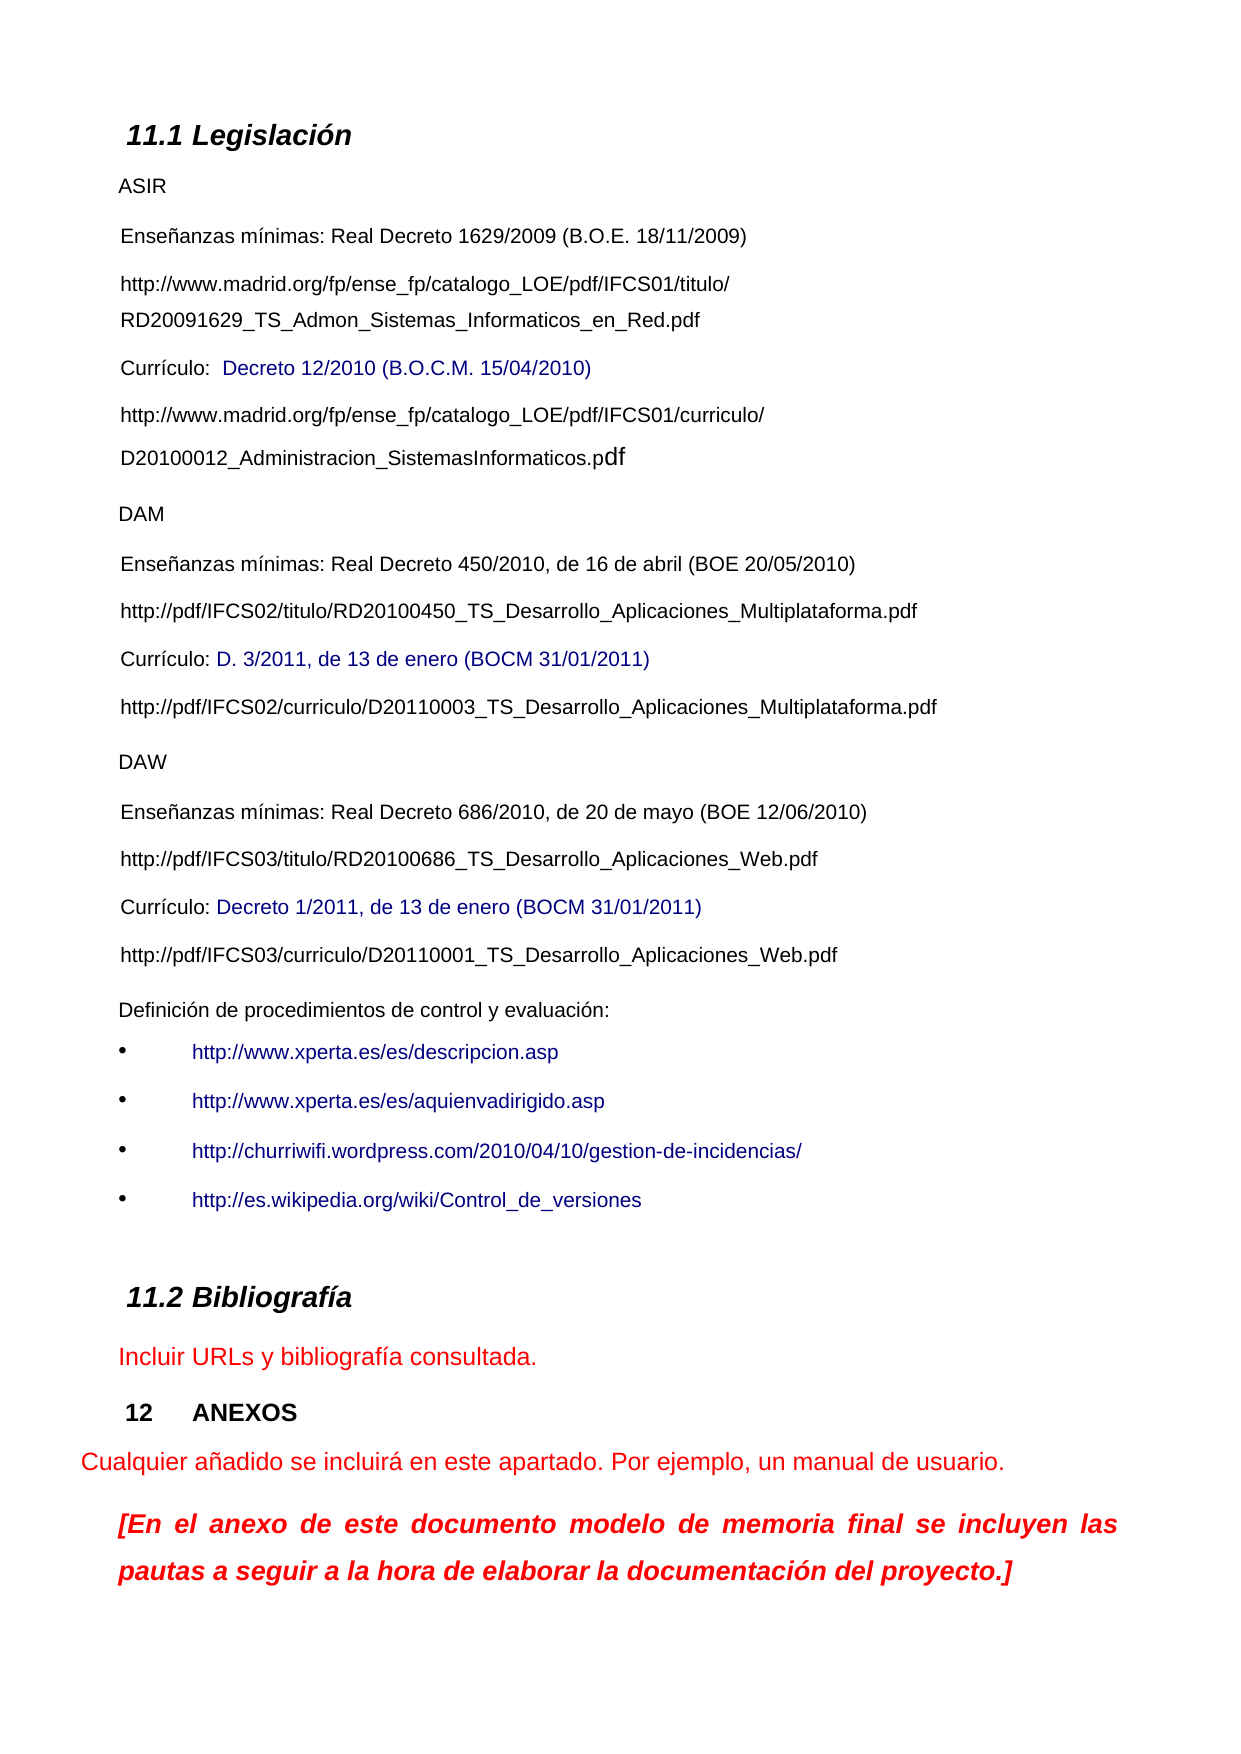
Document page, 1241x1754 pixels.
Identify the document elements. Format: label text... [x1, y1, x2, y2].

text Incluir URLs y bibliografía consultada. [118, 1342, 1122, 1371]
subtitle ANEXOS [118, 1398, 1122, 1427]
text Definición de procedimientos de control y evaluación: [81, 998, 1122, 1022]
subtitle Bibliografía [118, 1280, 1122, 1314]
subtitle Legislación [118, 118, 1122, 152]
table_header Enseñanzas mínimas: Real Decreto 1629/2009 (B.O.E. 18/11/2009) http://www.madrid.org/fp/ense_fp/catalogo_LOE/pdf/IFCS01/titulo/RD20091629_TS_Admon_Sistemas_Informaticos_en_Red.pdf Currículo: Decreto 12/2010 (B.O.C.M. 15/04/2010) http://www.madrid.org/fp/ense_fp/catalogo_LOE/pdf/IFCS01/curriculo/D20100012_Administracion_SistemasInformaticos.pdf [112, 216, 1128, 478]
table_header Enseñanzas mínimas: Real Decreto 686/2010, de 20 de mayo (BOE 12/06/2010) http://pdf/IFCS03/titulo/RD20100686_TS_Desarrollo_Aplicaciones_Web.pdf Currículo: Decreto 1/2011, de 13 de enero (BOCM 31/01/2011) http://pdf/IFCS03/curriculo/D20110001_TS_Desarrollo_Aplicaciones_Web.pdf [112, 792, 1128, 974]
list http://es.wikipedia.org/wiki/Control_de_versiones [118, 1188, 1122, 1213]
table_header Enseñanzas mínimas: Real Decreto 450/2010, de 16 de abril (BOE 20/05/2010) http://pdf/IFCS02/titulo/RD20100450_TS_Desarrollo_Aplicaciones_Multiplataforma.pdf Currículo: D. 3/2011, de 13 de enero (BOCM 31/01/2011) http://pdf/IFCS02/curriculo/D20110003_TS_Desarrollo_Aplicaciones_Multiplataforma.pdf [112, 544, 1128, 726]
text Cualquier añadido se incluirá en este apartado. Por ejemplo, un manual de usuario. [81, 1447, 1122, 1476]
text ASIR [81, 174, 1122, 198]
list http://churriwifi.wordpress.com/2010/04/10/gestion-de-incidencias/ [118, 1138, 1122, 1163]
text DAW [81, 750, 1122, 774]
text [En el anexo de este documento modelo de memoria final se incluyen las pautas a seguir a la hora de elaborar la documentación del proyecto.] [118, 1508, 1122, 1586]
list http://www.xperta.es/es/aquienvadirigido.asp [118, 1089, 1122, 1114]
text DAM [81, 502, 1122, 526]
list http://www.xperta.es/es/descripcion.asp [118, 1040, 1122, 1065]
